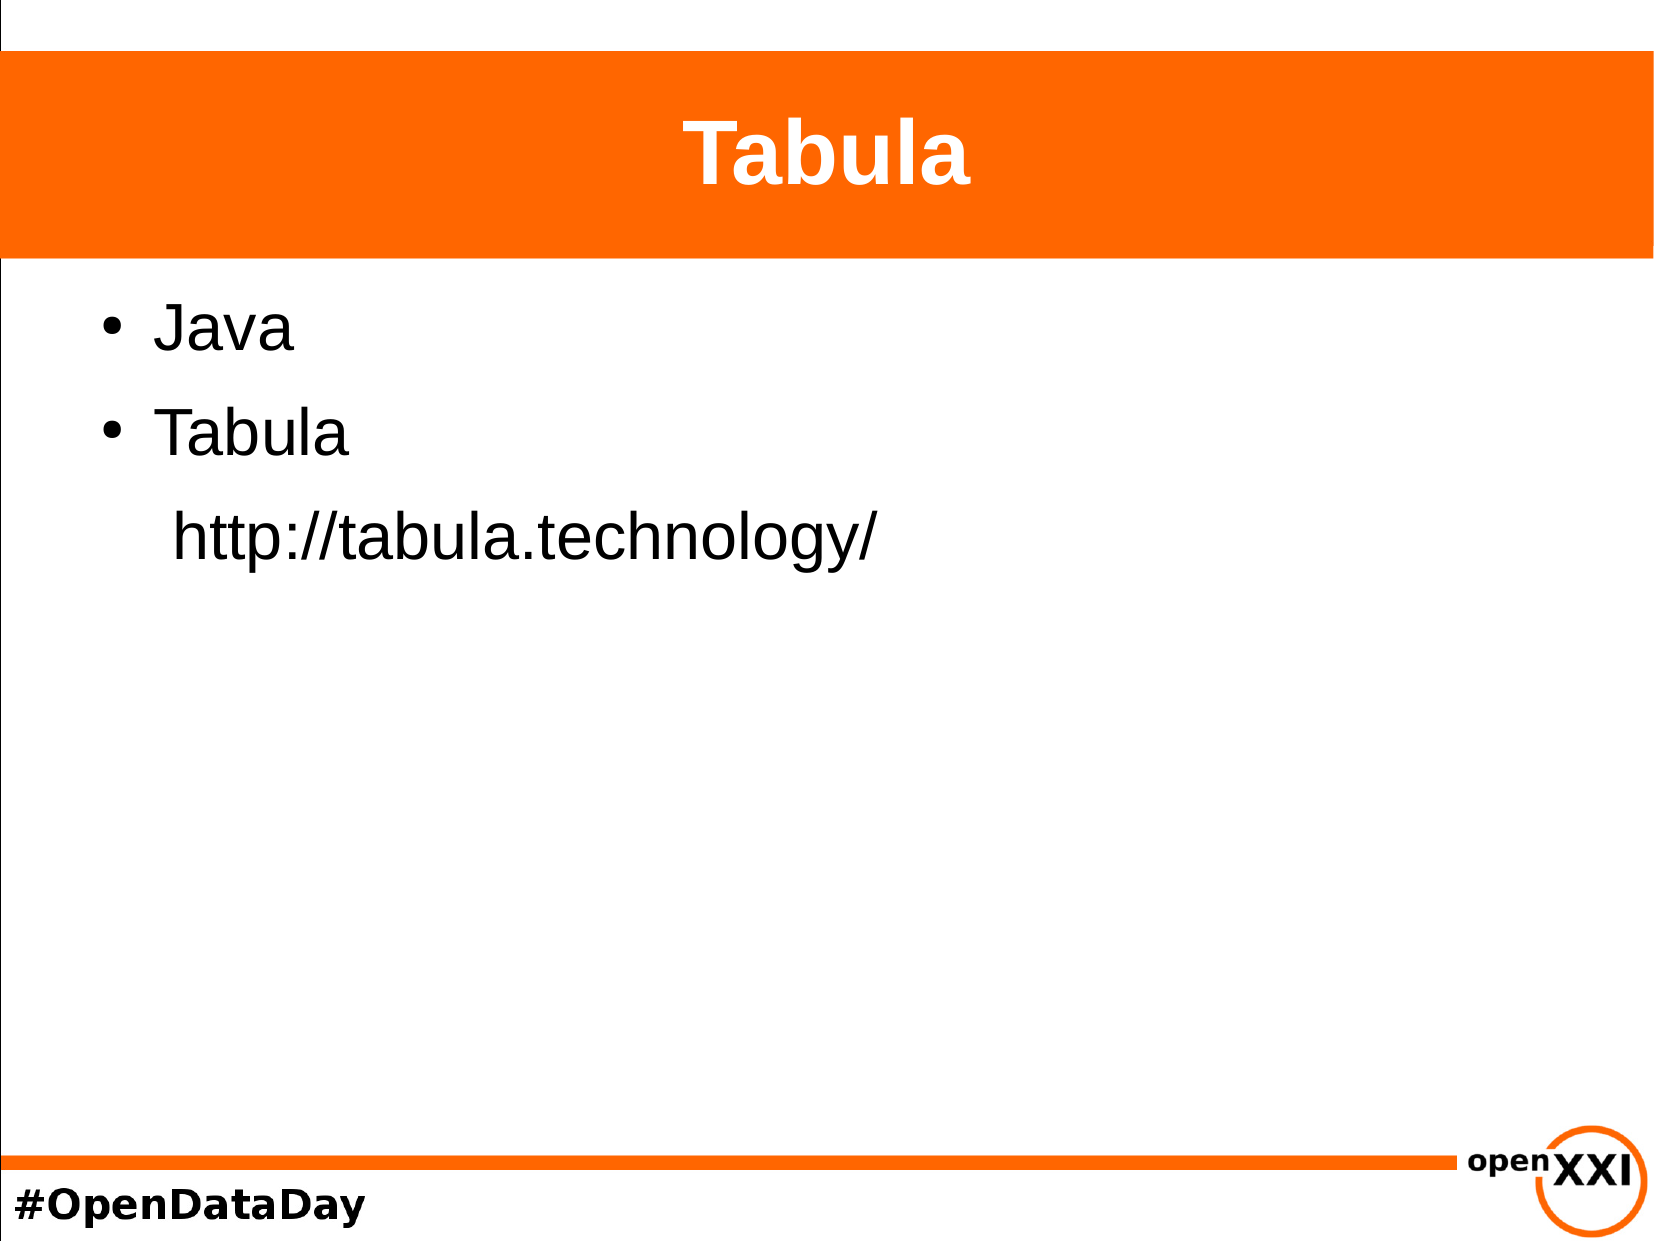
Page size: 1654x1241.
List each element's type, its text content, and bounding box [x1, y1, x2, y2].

picture [0, 0, 1654, 1241]
title Tabula [82, 49, 1571, 257]
list Java Tabula http://tabula.technology/ [82, 290, 1571, 1010]
